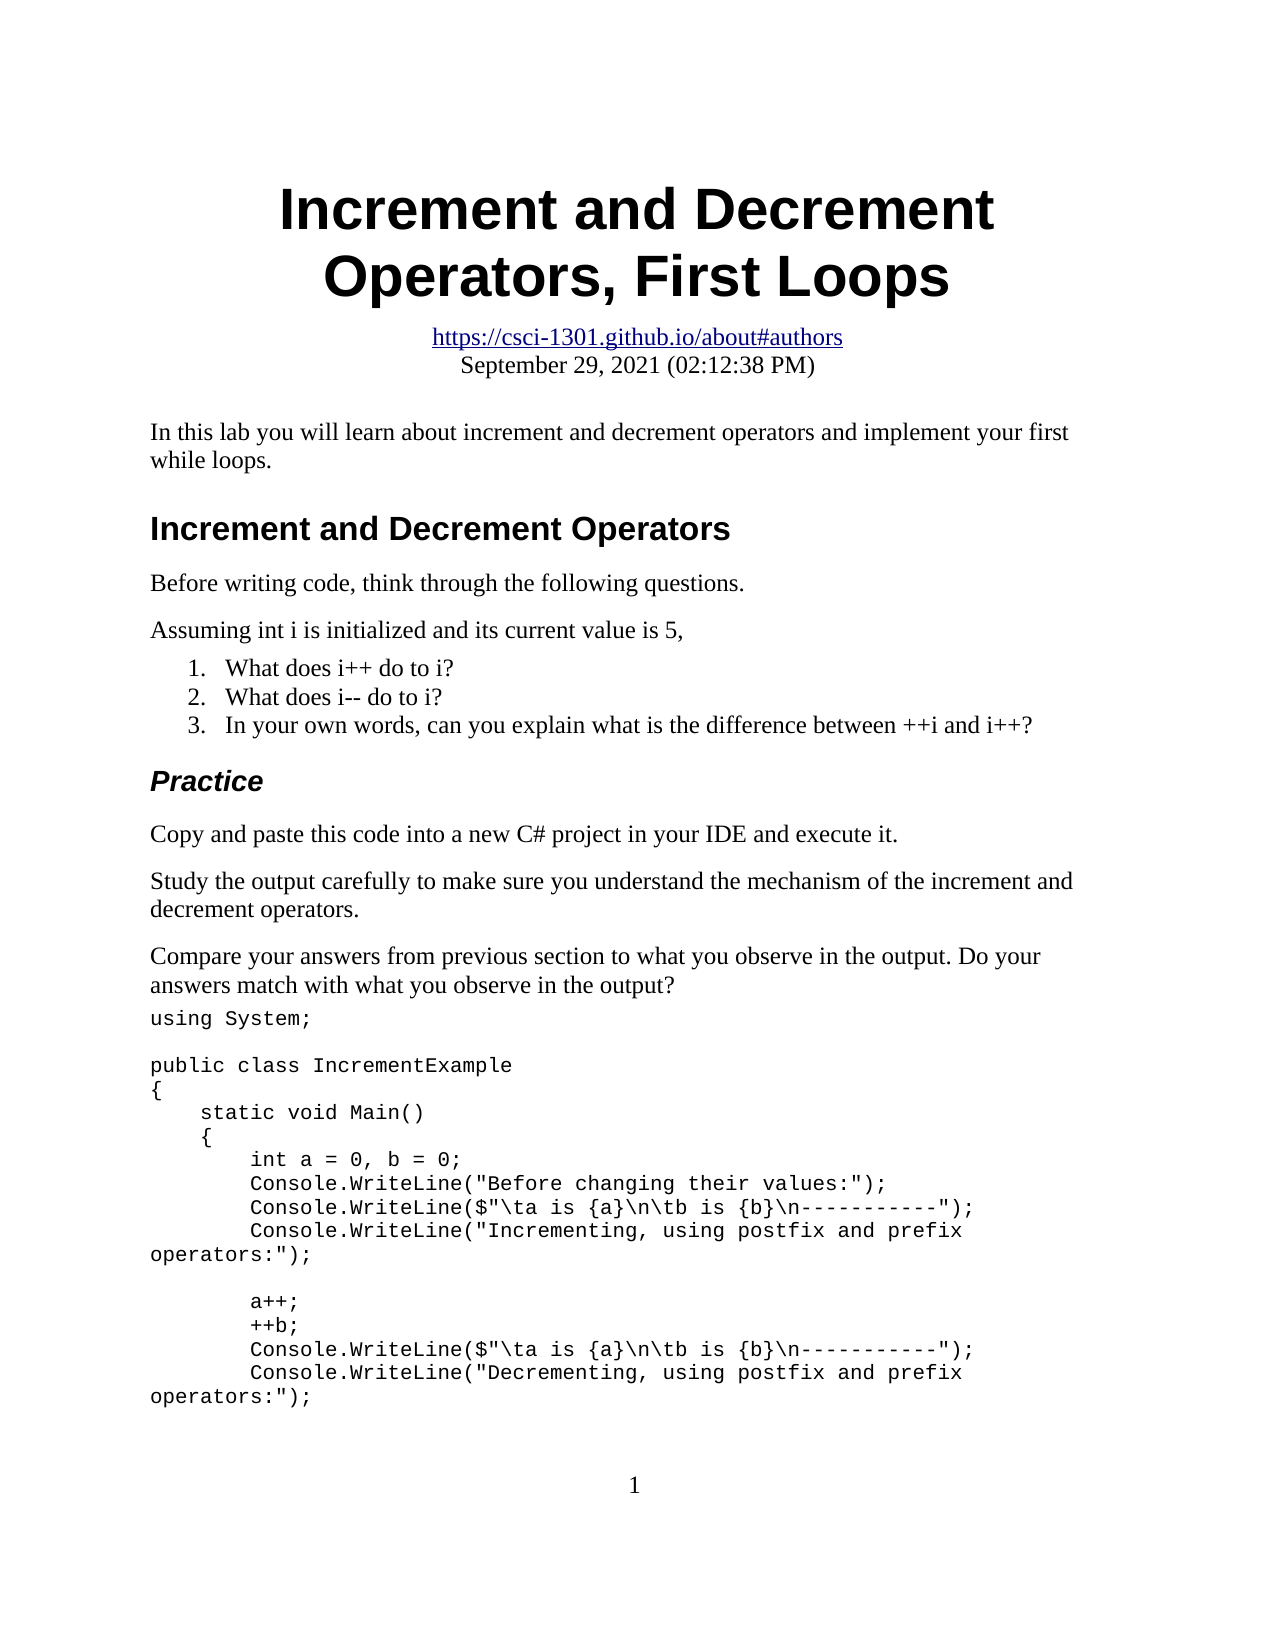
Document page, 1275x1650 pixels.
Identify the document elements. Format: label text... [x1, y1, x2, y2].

text September 29, 2021 (02:12:38 PM) [150, 350, 1125, 379]
text { [150, 1078, 1125, 1102]
text https://csci-1301.github.io/about#authors [150, 322, 1125, 350]
text Console.WriteLine("Decrementing, using postfix and prefix operators:"); [150, 1362, 1125, 1409]
text ++b; [150, 1315, 1125, 1339]
text Console.WriteLine($"\ta is {a}\n\tb is {b}\n-----------"); [150, 1339, 1125, 1362]
text Study the output carefully to make sure you understand the mechanism of the increment and decrement operators. [150, 866, 1125, 923]
title Increment and Decrement Operators, First Loops [150, 175, 1125, 309]
list What does i-- do to i? [187, 682, 1125, 710]
list What does i++ do to i? [187, 653, 1125, 682]
text using System; [150, 1008, 1125, 1031]
text Copy and paste this code into a new C# project in your IDE and execute it. [150, 819, 1125, 848]
text Compare your answers from previous section to what you observe in the output. Do your answers match with what you observe in the output? [150, 941, 1125, 999]
subtitle Increment and Decrement Operators [150, 508, 1125, 547]
text Console.WriteLine("Incrementing, using postfix and prefix operators:"); [150, 1220, 1125, 1268]
text In this lab you will learn about increment and decrement operators and implement your first while loops. [150, 417, 1125, 474]
subtitle Practice [150, 764, 1125, 798]
text static void Main() [150, 1102, 1125, 1126]
text Before writing code, think through the following questions. [150, 568, 1125, 597]
text Console.WriteLine("Before changing their values:"); [150, 1173, 1125, 1197]
text int a = 0, b = 0; [150, 1149, 1125, 1173]
list In your own words, can you explain what is the difference between ++i and i++? [187, 710, 1125, 739]
text Console.WriteLine($"\ta is {a}\n\tb is {b}\n-----------"); [150, 1197, 1125, 1220]
text a++; [150, 1291, 1125, 1315]
text Assuming int i is initialized and its current value is 5, [150, 615, 1125, 644]
text public class IncrementExample [150, 1055, 1125, 1078]
text { [150, 1126, 1125, 1149]
